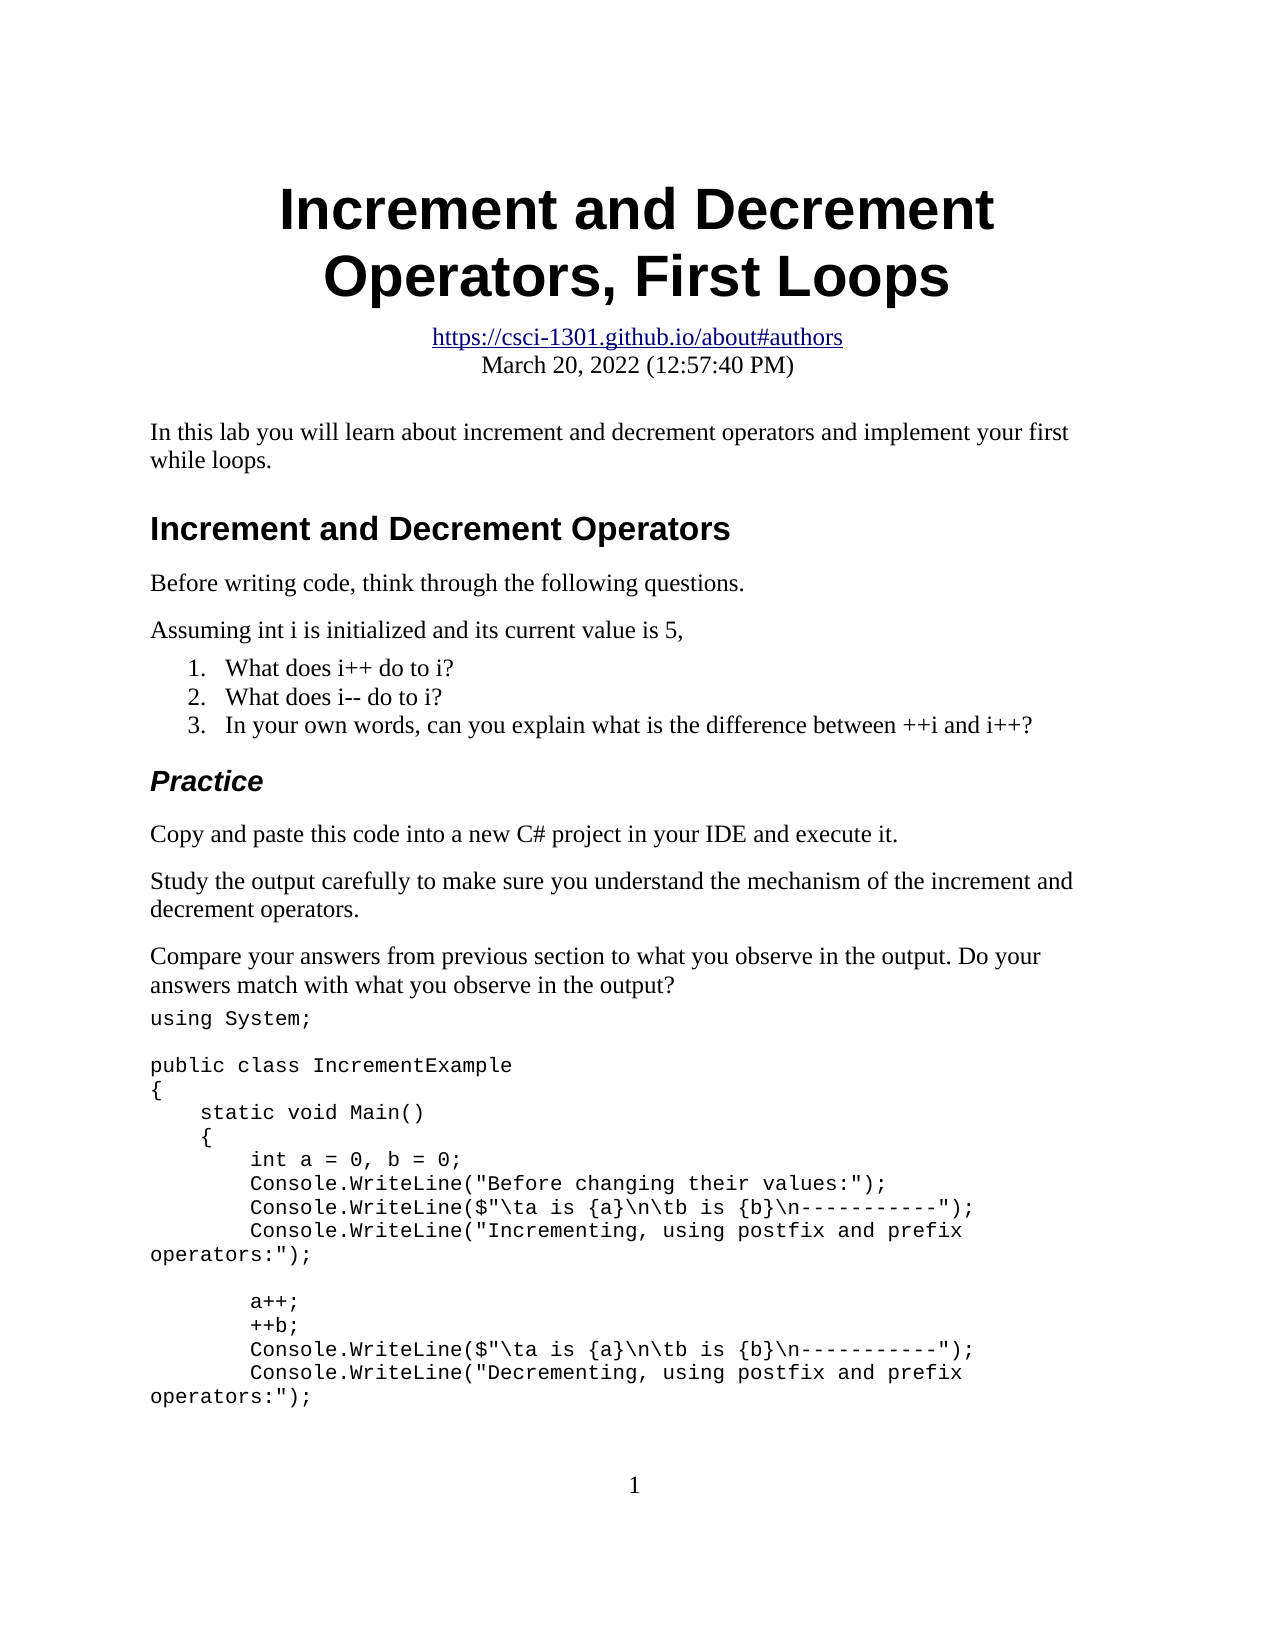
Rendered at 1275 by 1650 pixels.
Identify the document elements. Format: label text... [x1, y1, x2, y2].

subtitle Increment and Decrement Operators [150, 508, 1125, 547]
text March 20, 2022 (12:57:40 PM) [150, 350, 1125, 379]
text int a = 0, b = 0; [150, 1149, 1125, 1173]
text Copy and paste this code into a new C# project in your IDE and execute it. [150, 819, 1125, 848]
title Increment and Decrement Operators, First Loops [150, 175, 1125, 309]
text ++b; [150, 1315, 1125, 1339]
text { [150, 1078, 1125, 1102]
text Console.WriteLine("Decrementing, using postfix and prefix operators:"); [150, 1362, 1125, 1409]
list In your own words, can you explain what is the difference between ++i and i++? [187, 710, 1125, 739]
text Console.WriteLine($"\ta is {a}\n\tb is {b}\n-----------"); [150, 1339, 1125, 1362]
text Console.WriteLine("Before changing their values:"); [150, 1173, 1125, 1197]
text Before writing code, think through the following questions. [150, 568, 1125, 597]
list What does i-- do to i? [187, 682, 1125, 710]
text In this lab you will learn about increment and decrement operators and implement your first while loops. [150, 417, 1125, 474]
text Compare your answers from previous section to what you observe in the output. Do your answers match with what you observe in the output? [150, 941, 1125, 999]
text using System; [150, 1008, 1125, 1031]
text a++; [150, 1291, 1125, 1315]
text { [150, 1126, 1125, 1149]
text https://csci-1301.github.io/about#authors [150, 322, 1125, 350]
list What does i++ do to i? [187, 653, 1125, 682]
text Assuming int i is initialized and its current value is 5, [150, 615, 1125, 644]
text public class IncrementExample [150, 1055, 1125, 1078]
text Study the output carefully to make sure you understand the mechanism of the increment and decrement operators. [150, 866, 1125, 923]
subtitle Practice [150, 764, 1125, 798]
text static void Main() [150, 1102, 1125, 1126]
text Console.WriteLine("Incrementing, using postfix and prefix operators:"); [150, 1220, 1125, 1268]
text Console.WriteLine($"\ta is {a}\n\tb is {b}\n-----------"); [150, 1197, 1125, 1220]
